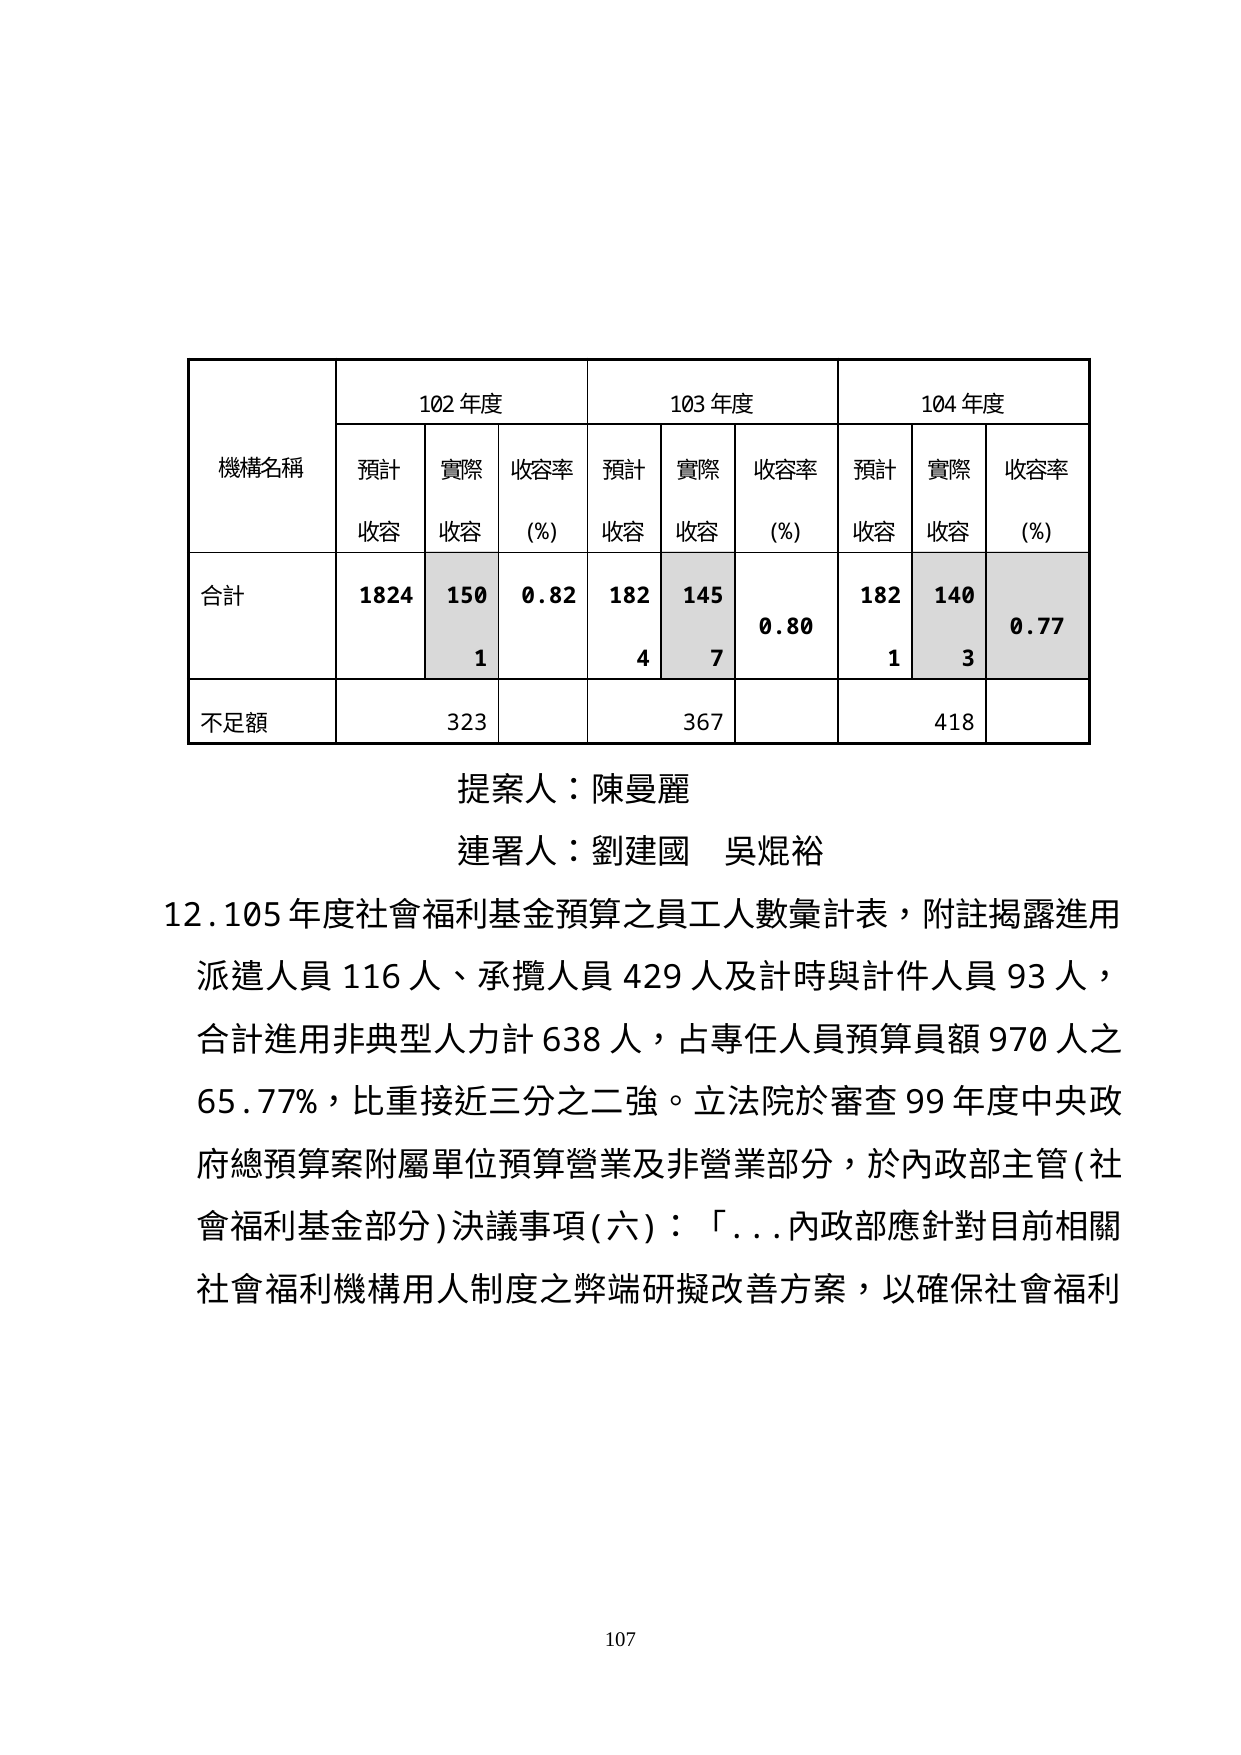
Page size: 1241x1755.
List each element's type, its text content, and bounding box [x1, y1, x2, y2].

table_header 104年度 [839, 361, 1088, 423]
table_cell 1824 [337, 553, 424, 678]
table_cell 1457 [662, 553, 734, 678]
table_cell 收容率 (%) [736, 425, 837, 551]
text 提案人：陳曼麗 [236, 745, 1122, 808]
text 連署人：劉建國 吳焜裕 [236, 808, 1122, 870]
table_cell 收容率 (%) [499, 425, 587, 551]
table_cell 實際收容 [662, 425, 734, 551]
table_cell 1824 [588, 553, 660, 678]
table_cell 合計 [190, 553, 335, 678]
table_header 102年度 [337, 361, 587, 423]
table_cell [499, 680, 587, 742]
table_cell 418 [839, 680, 985, 742]
table_cell 收容率 (%) [987, 425, 1088, 551]
table_cell [987, 680, 1088, 742]
table_header 103年度 [588, 361, 837, 423]
table_cell 預計 收容 [337, 425, 424, 551]
table_cell 1501 [426, 553, 498, 678]
table_cell 實際收容 [426, 425, 498, 551]
table_cell 不足額 [190, 680, 335, 742]
table_cell 1403 [913, 553, 985, 678]
table_header 機構名稱 [190, 361, 335, 551]
table_cell 1821 [839, 553, 911, 678]
table_cell [736, 680, 837, 742]
table_cell 0.82 [499, 553, 587, 678]
table_cell 367 [588, 680, 734, 742]
table_cell 0.77 [987, 553, 1088, 678]
table_cell 0.80 [736, 553, 837, 678]
table_cell 323 [337, 680, 498, 742]
text 12.105年度社會福利基金預算之員工人數彙計表，附註揭露進用派遣人員116人、承攬人員429人及計時與計件人員93人，合計進用非典型人力計638人，占專任人員預算員額970人之65.77%，比重接近三分之二強。立法院於審查99年度中央政府總預算案附屬單位預算營業及非營業部分，於內政部主管(社會福利基金部分)決議事項(六)：「...內政部應針對目前相關社會福利機構用人制度之弊端研擬改善方案，以確保社會福利 [162, 870, 1122, 1308]
table_cell 預計收容 [839, 425, 911, 551]
table_cell 實際收容 [913, 425, 985, 551]
table_cell 預計收容 [588, 425, 660, 551]
